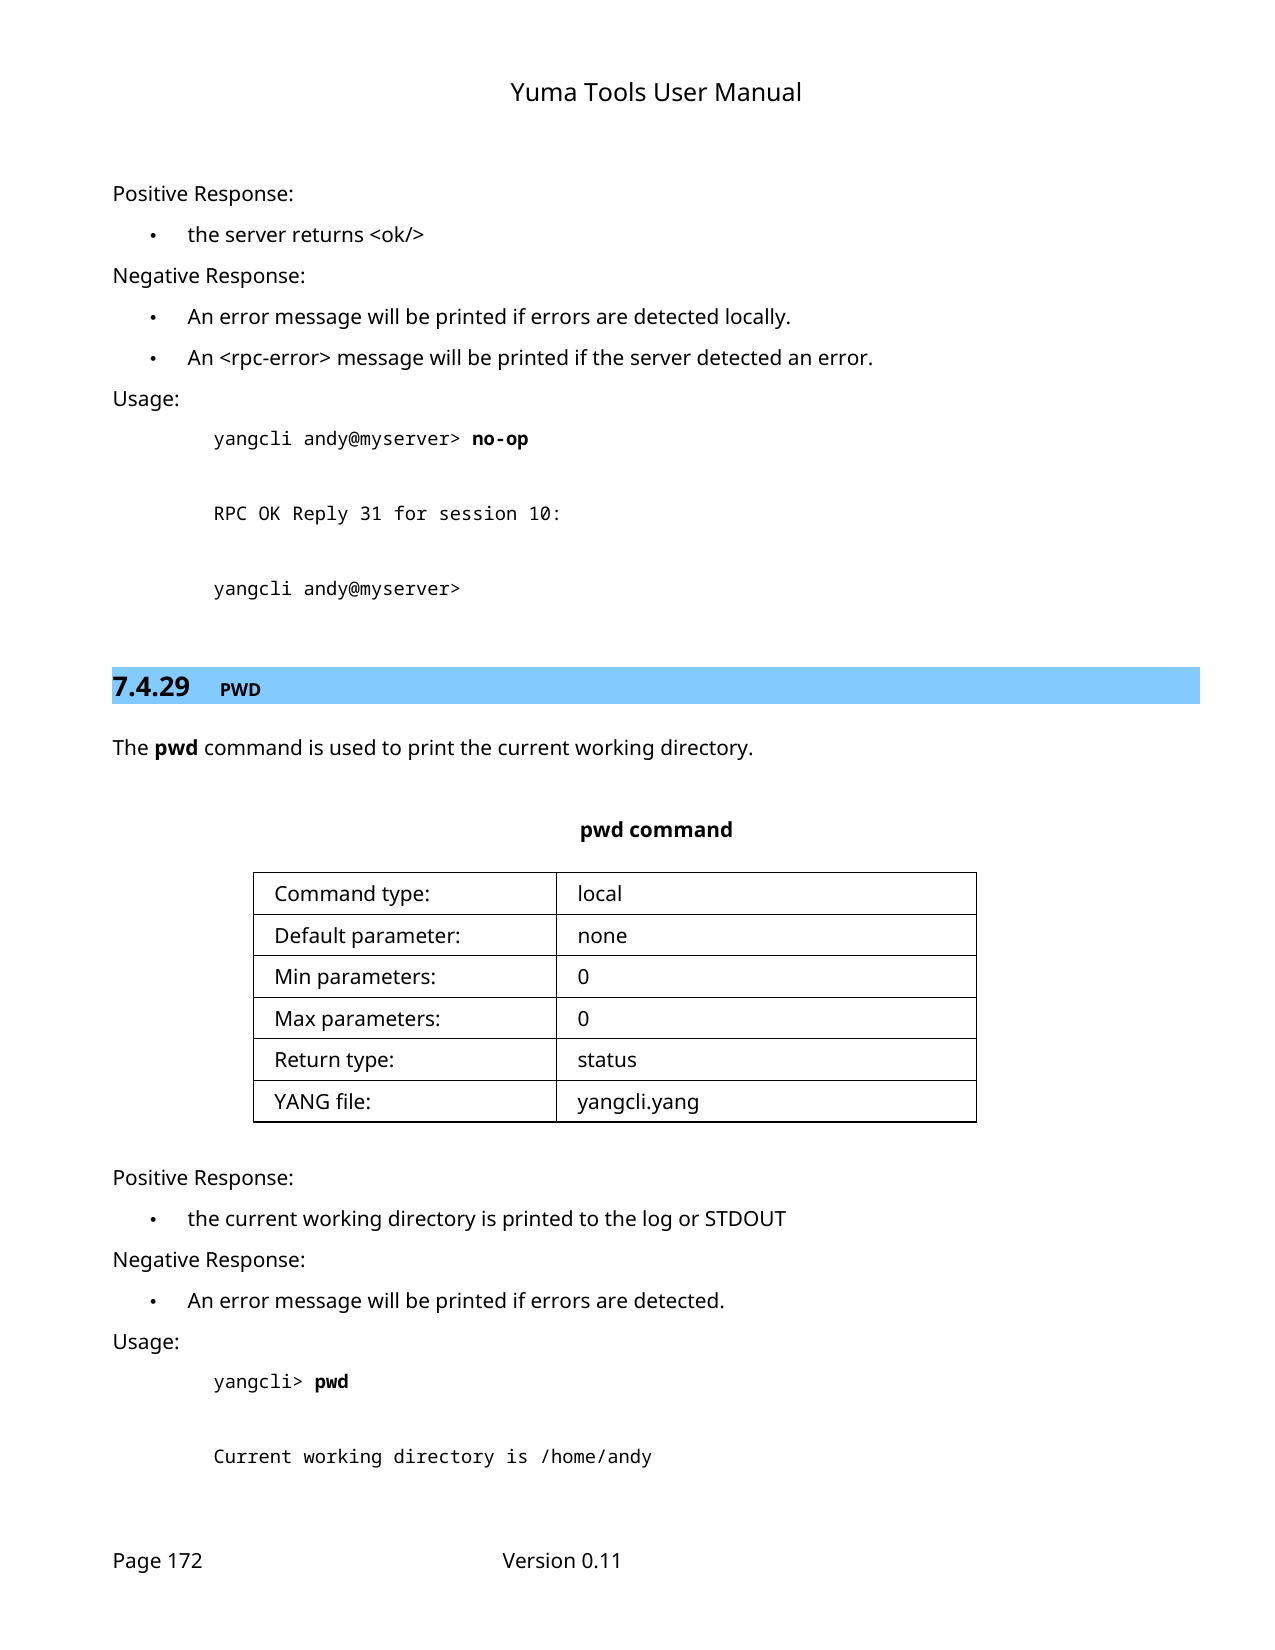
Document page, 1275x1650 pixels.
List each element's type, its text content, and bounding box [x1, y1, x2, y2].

table_cell status [557, 1039, 976, 1080]
text Usage: [112, 1327, 1200, 1356]
table_header Command type: [254, 873, 556, 914]
table_cell YANG file: [254, 1081, 556, 1121]
text Positive Response: [112, 179, 1200, 208]
text The pwd command is used to print the current working directory. [112, 733, 1200, 762]
table_cell 0 [557, 998, 976, 1038]
text Usage: [112, 384, 1200, 413]
text Current working directory is /home/andy [139, 1443, 1200, 1469]
list An error message will be printed if errors are detected. [150, 1286, 1200, 1315]
text Negative Response: [112, 1245, 1200, 1274]
text RPC OK Reply 31 for session 10: [139, 500, 1200, 526]
text Positive Response: [112, 1163, 1200, 1192]
list the current working directory is printed to the log or STDOUT [150, 1204, 1200, 1233]
text yangcli> pwd [139, 1368, 1200, 1394]
subtitle pwd [112, 667, 1200, 704]
table_cell Return type: [254, 1039, 556, 1080]
text Negative Response: [112, 261, 1200, 290]
text yangcli andy@myserver> no-op [139, 425, 1200, 451]
subtitle pwd command [127, 815, 1185, 844]
table_cell none [557, 915, 976, 955]
list An <rpc-error> message will be printed if the server detected an error. [150, 343, 1200, 372]
table_cell Default parameter: [254, 915, 556, 955]
table_cell Max parameters: [254, 998, 556, 1038]
table_cell Min parameters: [254, 956, 556, 997]
list An error message will be printed if errors are detected locally. [150, 302, 1200, 331]
table_header local [557, 873, 976, 914]
table_cell 0 [557, 956, 976, 997]
text yangcli andy@myserver> [139, 575, 1200, 601]
list the server returns <ok/> [150, 220, 1200, 249]
table_cell yangcli.yang [557, 1081, 976, 1121]
